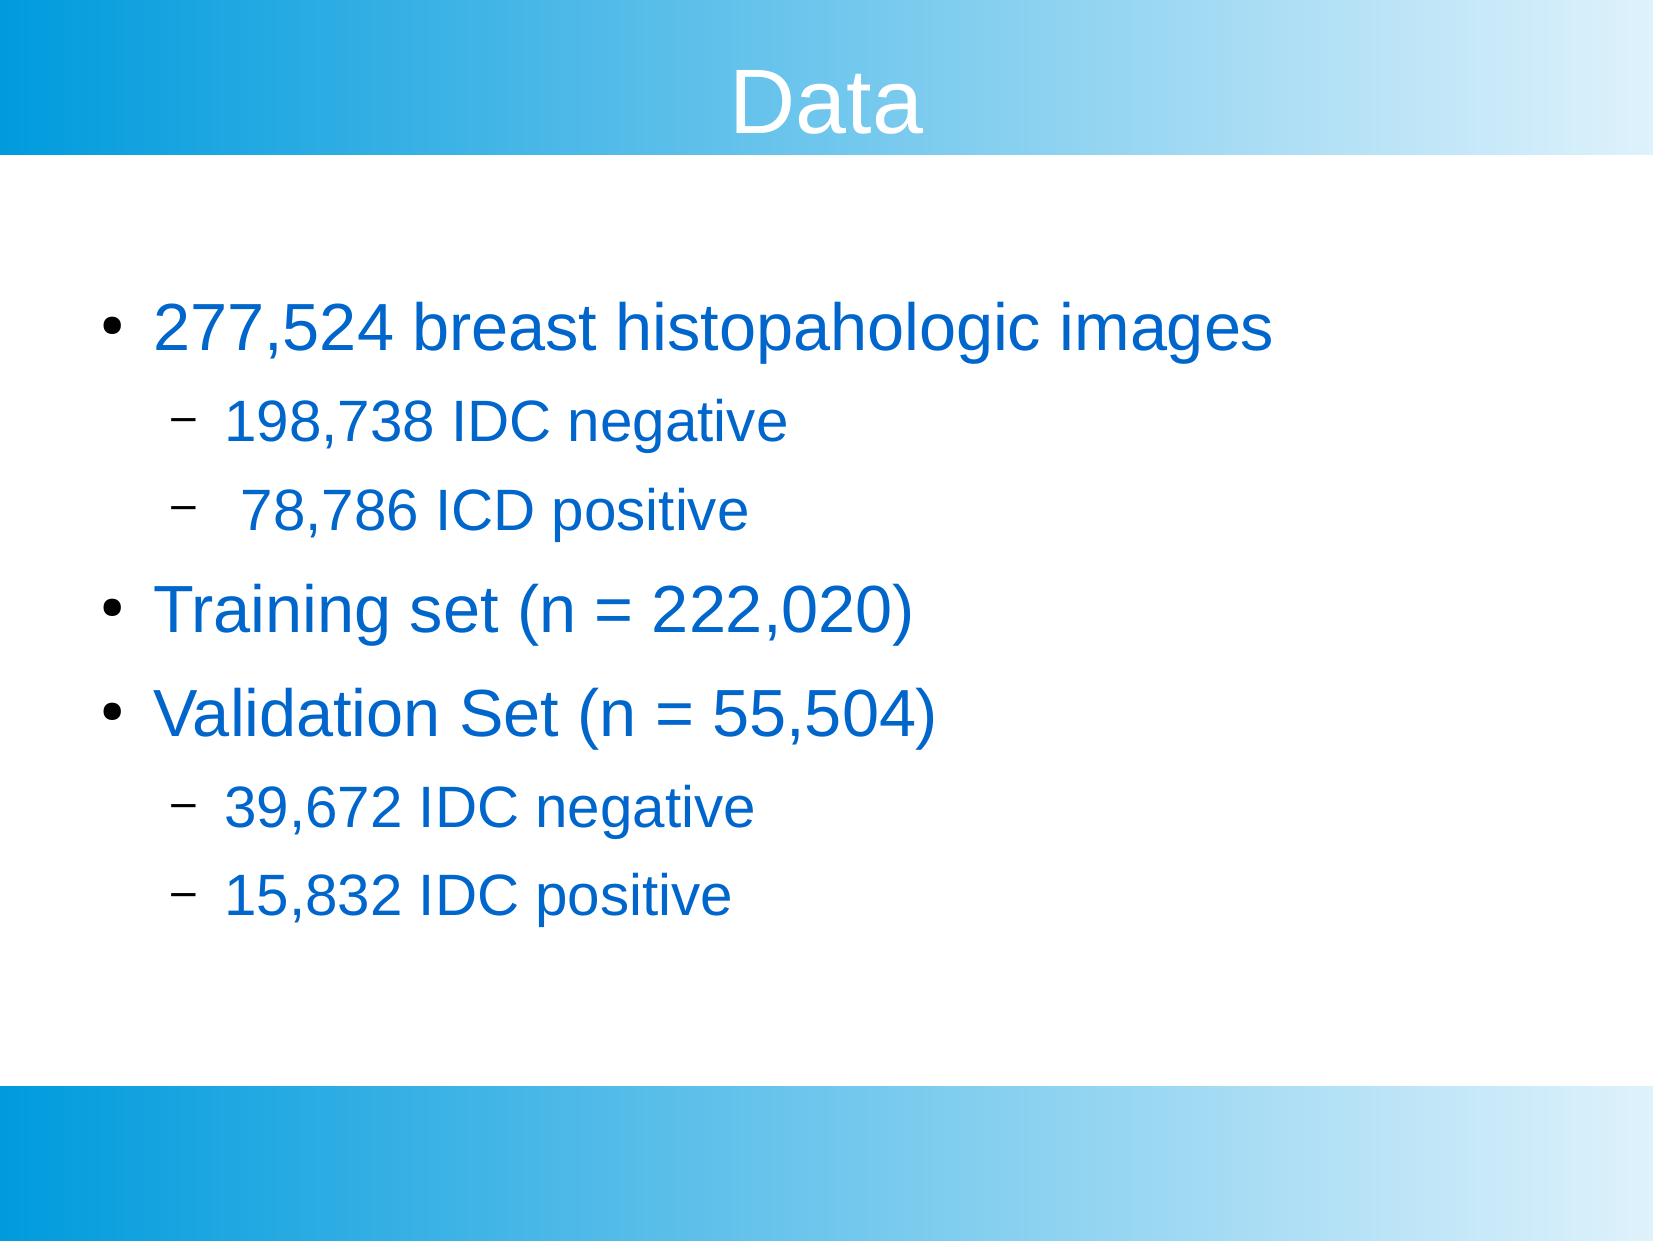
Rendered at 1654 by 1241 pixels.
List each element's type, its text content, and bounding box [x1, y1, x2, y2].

list 277,524 breast histopahologic images 198,738 IDC negative 78,786 ICD positive Training set (n = 222,020) Validation Set (n = 55,504) 39,672 IDC negative 15,832 IDC positive [82, 290, 1571, 1010]
title Data [82, 49, 1571, 155]
